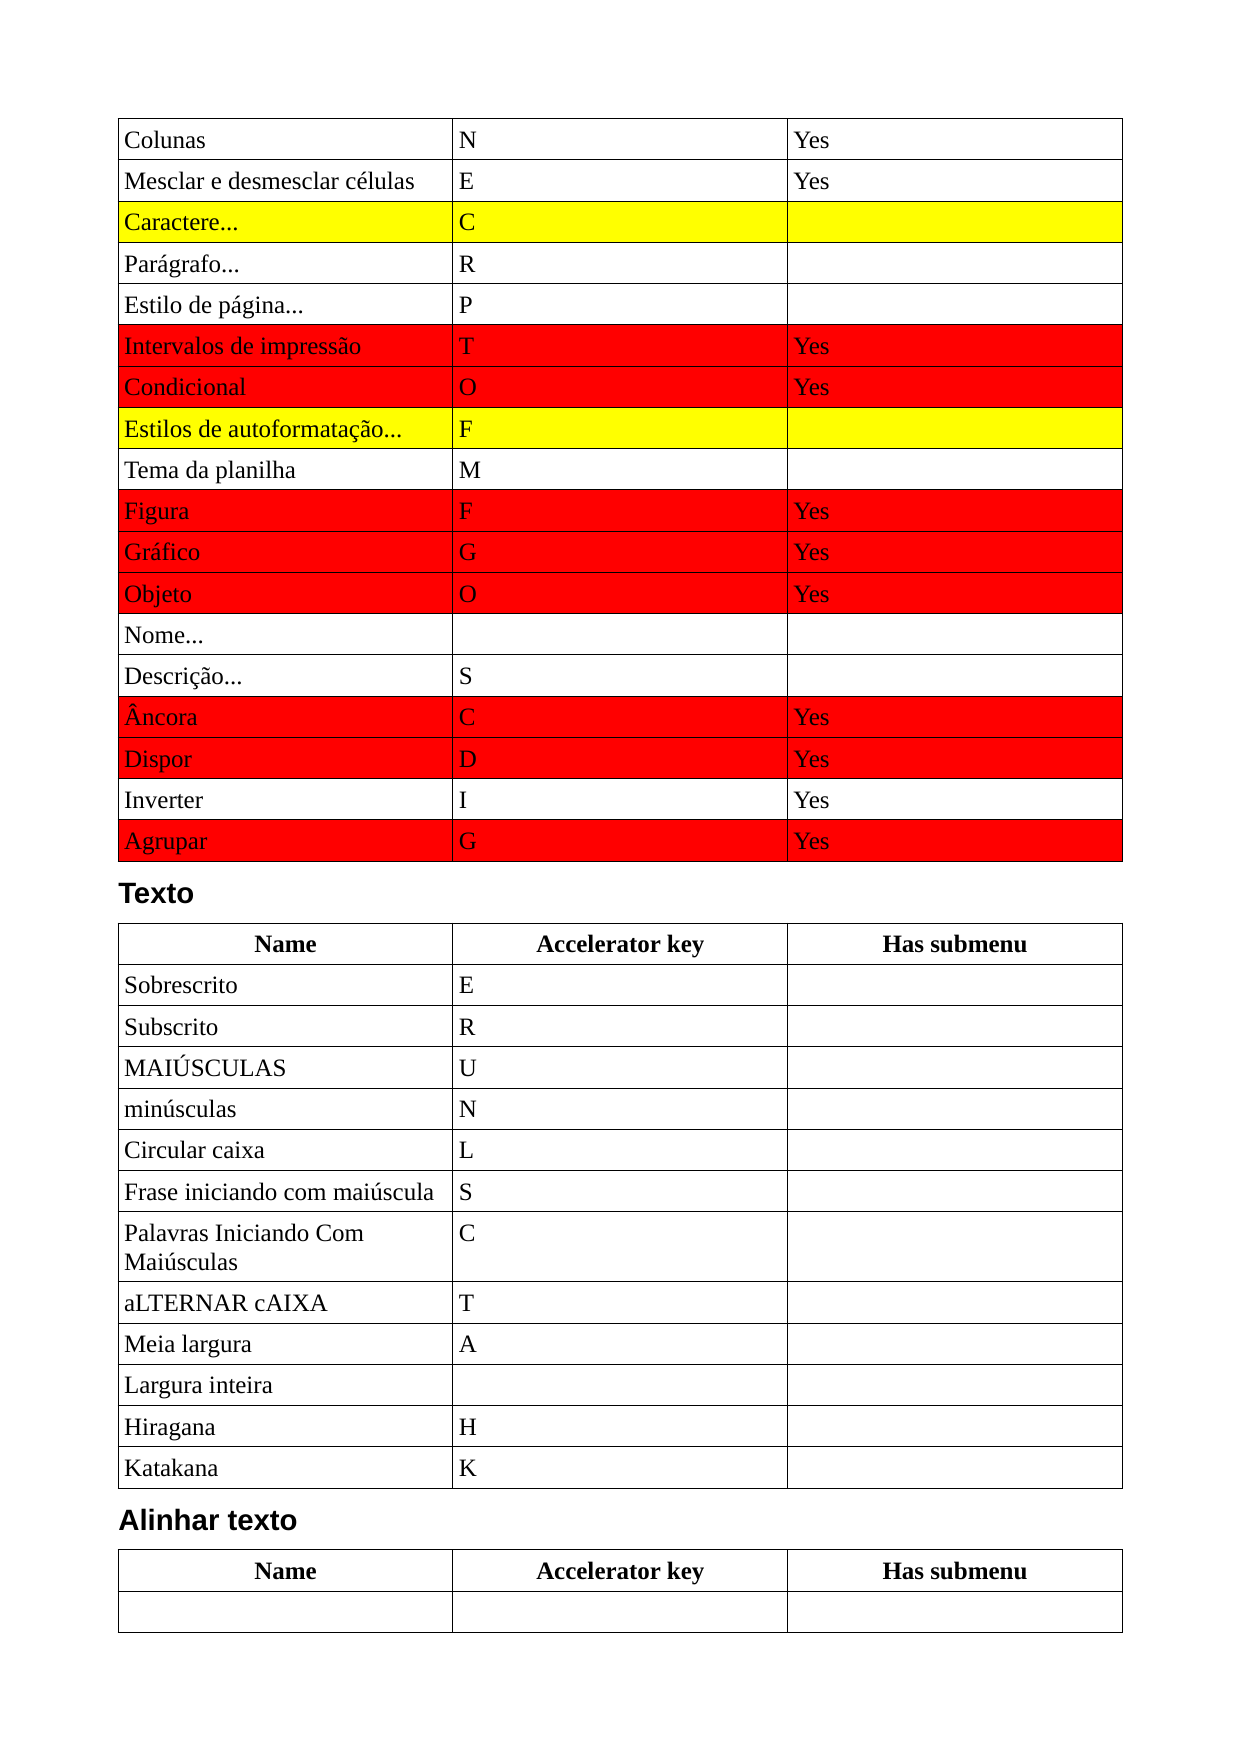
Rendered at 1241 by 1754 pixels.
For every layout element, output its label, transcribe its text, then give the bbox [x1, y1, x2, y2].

table_cell U [453, 1047, 787, 1087]
table_cell F [453, 408, 787, 448]
table_cell [788, 965, 1122, 1005]
table_cell R [453, 243, 787, 283]
table_cell Yes [788, 119, 1122, 159]
table_cell Yes [788, 779, 1122, 819]
table_cell [788, 1130, 1122, 1170]
table_cell Parágrafo... [119, 243, 452, 283]
table_cell C [453, 202, 787, 242]
table_cell H [453, 1406, 787, 1446]
table_cell G [453, 820, 787, 861]
table_cell [453, 1592, 787, 1632]
table_header Accelerator key [453, 1550, 787, 1591]
table_cell Yes [788, 697, 1122, 737]
table_cell Mesclar e desmesclar células [119, 160, 452, 201]
table_cell Sobrescrito [119, 965, 452, 1005]
table_cell F [453, 490, 787, 531]
table_cell Yes [788, 532, 1122, 572]
table_header Has submenu [788, 1550, 1122, 1591]
table_cell N [453, 1089, 787, 1129]
table_cell aLTERNAR cAIXA [119, 1282, 452, 1322]
table_header Has submenu [788, 924, 1122, 964]
table_cell Yes [788, 325, 1122, 366]
table_cell minúsculas [119, 1089, 452, 1129]
table_cell E [453, 965, 787, 1005]
table_cell Circular caixa [119, 1130, 452, 1170]
table_cell K [453, 1447, 787, 1487]
table_cell [119, 1592, 452, 1632]
table_cell [788, 202, 1122, 242]
table_cell [788, 449, 1122, 489]
table_cell [788, 1089, 1122, 1129]
table_cell Yes [788, 573, 1122, 613]
table_cell L [453, 1130, 787, 1170]
table_cell [788, 243, 1122, 283]
table_header Accelerator key [453, 924, 787, 964]
table_cell Yes [788, 738, 1122, 778]
table_cell Frase iniciando com maiúscula [119, 1171, 452, 1211]
table_cell [788, 1447, 1122, 1487]
table_cell Palavras Iniciando Com Maiúsculas [119, 1212, 452, 1281]
table_cell [788, 1592, 1122, 1632]
table_header Name [119, 924, 452, 964]
subtitle Texto [118, 876, 1122, 910]
table_cell [788, 1171, 1122, 1211]
table_cell [788, 614, 1122, 654]
table_cell [788, 284, 1122, 324]
table_cell Condicional [119, 367, 452, 407]
table_cell C [453, 697, 787, 737]
table_cell [788, 1324, 1122, 1364]
table_cell C [453, 1212, 787, 1281]
table_cell Gráfico [119, 532, 452, 572]
table_cell Hiragana [119, 1406, 452, 1446]
table_cell [788, 1047, 1122, 1087]
table_cell Katakana [119, 1447, 452, 1487]
table_cell Dispor [119, 738, 452, 778]
table_cell Subscrito [119, 1006, 452, 1046]
table_cell E [453, 160, 787, 201]
table_cell [453, 1365, 787, 1405]
table_cell [453, 614, 787, 654]
table_header Name [119, 1550, 452, 1591]
table_cell Estilo de página... [119, 284, 452, 324]
table_cell Largura inteira [119, 1365, 452, 1405]
table_cell Estilos de autoformatação... [119, 408, 452, 448]
table_cell G [453, 532, 787, 572]
table_cell [788, 1365, 1122, 1405]
table_cell I [453, 779, 787, 819]
table_cell Yes [788, 490, 1122, 531]
table_cell Yes [788, 367, 1122, 407]
table_cell Yes [788, 160, 1122, 201]
table_cell [788, 408, 1122, 448]
table_cell S [453, 1171, 787, 1211]
table_cell T [453, 325, 787, 366]
table_cell D [453, 738, 787, 778]
table_cell [788, 1282, 1122, 1322]
table_cell Intervalos de impressão [119, 325, 452, 366]
table_cell [788, 655, 1122, 696]
table_cell T [453, 1282, 787, 1322]
table_cell M [453, 449, 787, 489]
table_cell Meia largura [119, 1324, 452, 1364]
table_cell Âncora [119, 697, 452, 737]
table_cell S [453, 655, 787, 696]
table_cell [788, 1406, 1122, 1446]
table_cell Yes [788, 820, 1122, 861]
table_cell Colunas [119, 119, 452, 159]
table_cell A [453, 1324, 787, 1364]
table_cell N [453, 119, 787, 159]
table_cell R [453, 1006, 787, 1046]
table_cell Agrupar [119, 820, 452, 861]
table_cell MAIÚSCULAS [119, 1047, 452, 1087]
table_cell [788, 1212, 1122, 1281]
table_cell Caractere... [119, 202, 452, 242]
table_cell Inverter [119, 779, 452, 819]
subtitle Alinhar texto [118, 1503, 1122, 1537]
table_cell Figura [119, 490, 452, 531]
table_cell Descrição... [119, 655, 452, 696]
table_cell [788, 1006, 1122, 1046]
table_cell Objeto [119, 573, 452, 613]
table_cell P [453, 284, 787, 324]
table_cell Nome... [119, 614, 452, 654]
table_cell Tema da planilha [119, 449, 452, 489]
table_cell O [453, 573, 787, 613]
table_cell O [453, 367, 787, 407]
